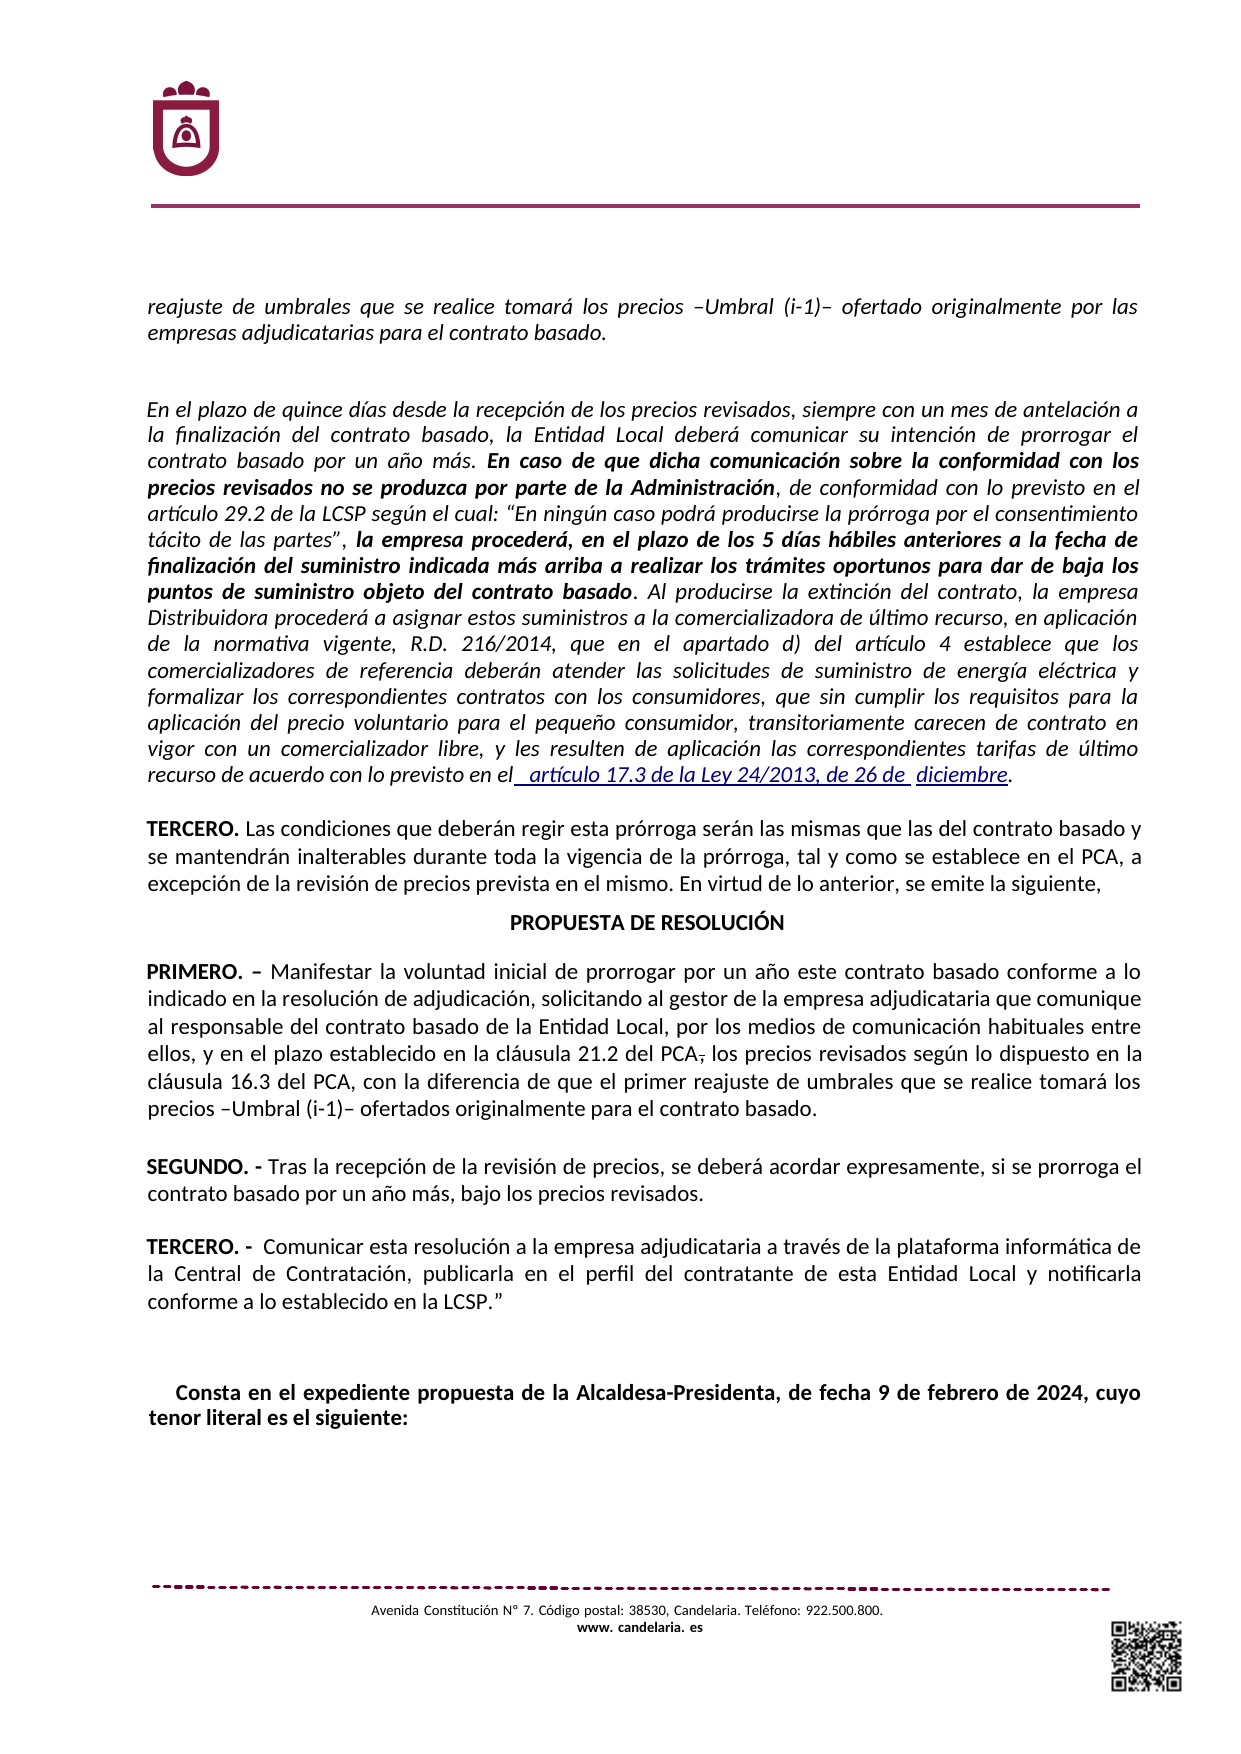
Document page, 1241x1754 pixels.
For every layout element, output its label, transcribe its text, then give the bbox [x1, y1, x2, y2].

subtitle PROPUESTA DE RESOLUCIÓN [177, 908, 1117, 937]
text En el plazo de quince días desde la recepción de los precios revisados, siempre con un mes de antelación a la finalización del contrato basado, la Entidad Local deberá comunicar su intención de prorrogar el contrato basado por un año más. En caso de que dicha comunicación sobre la conformidad con los precios revisados no se produzca por parte de la Administración, de conformidad con lo previsto en el artículo 29.2 de la LCSP según el cual: “En ningún caso podrá producirse la prórroga por el consentimiento tácito de las partes”, la empresa procederá, en el plazo de los 5 días hábiles anteriores a la fecha de finalización del suministro indicada más arriba a realizar los trámites oportunos para dar de baja los puntos de suministro objeto del contrato basado. Al producirse la extinción del contrato, la empresa Distribuidora procederá a asignar estos suministros a la comercializadora de último recurso, en aplicación de la normativa vigente, R.D. 216/2014, que en el apartado d) del artículo 4 establece que los comercializadores de referencia deberán atender las solicitudes de suministro de energía eléctrica y formalizar los correspondientes contratos con los consumidores, que sin cumplir los requisitos para la aplicación del precio voluntario para el pequeño consumidor, transitoriamente carecen de contrato en vigor con un comercializador libre, y les resulten de aplicación las correspondientes tarifas de último recurso de acuerdo con lo previsto en el artículo 17.3 de la Ley 24/2013, de 26 de diciembre. [146, 396, 1142, 788]
text PRIMERO. – Manifestar la voluntad inicial de prorrogar por un año este contrato basado conforme a lo indicado en la resolución de adjudicación, solicitando al gestor de la empresa adjudicataria que comunique al responsable del contrato basado de la Entidad Local, por los medios de comunicación habituales entre ellos, y en el plazo establecido en la cláusula 21.2 del PCA, los precios revisados según lo dispuesto en la cláusula 16.3 del PCA, con la diferencia de que el primer reajuste de umbrales que se realice tomará los precios –Umbral (i-1)– ofertados originalmente para el contrato basado. [146, 957, 1144, 1122]
text TERCERO. Las condiciones que deberán regir esta prórroga serán las mismas que las del contrato basado y se mantendrán inalterables durante toda la vigencia de la prórroga, tal y como se establece en el PCA, a excepción de la revisión de precios prevista en el mismo. En virtud de lo anterior, se emite la siguiente, [146, 815, 1144, 897]
text TERCERO. - Comunicar esta resolución a la empresa adjudicataria a través de la plataforma informática de la Central de Contratación, publicarla en el perfil del contratante de esta Entidad Local y notificarla conforme a lo establecido en la LCSP.” [146, 1232, 1144, 1315]
text SEGUNDO. - Tras la recepción de la revisión de precios, se deberá acordar expresamente, si se prorroga el contrato basado por un año más, bajo los precios revisados. [146, 1152, 1144, 1207]
text Consta en el expediente propuesta de la Alcaldesa-Presidenta, de fecha 9 de febrero de 2024, cuyo tenor literal es el siguiente: [148, 1379, 1144, 1431]
text reajuste de umbrales que se realice tomará los precios –Umbral (i-1)– ofertado originalmente por las empresas adjudicatarias para el contrato basado. [146, 293, 1142, 346]
